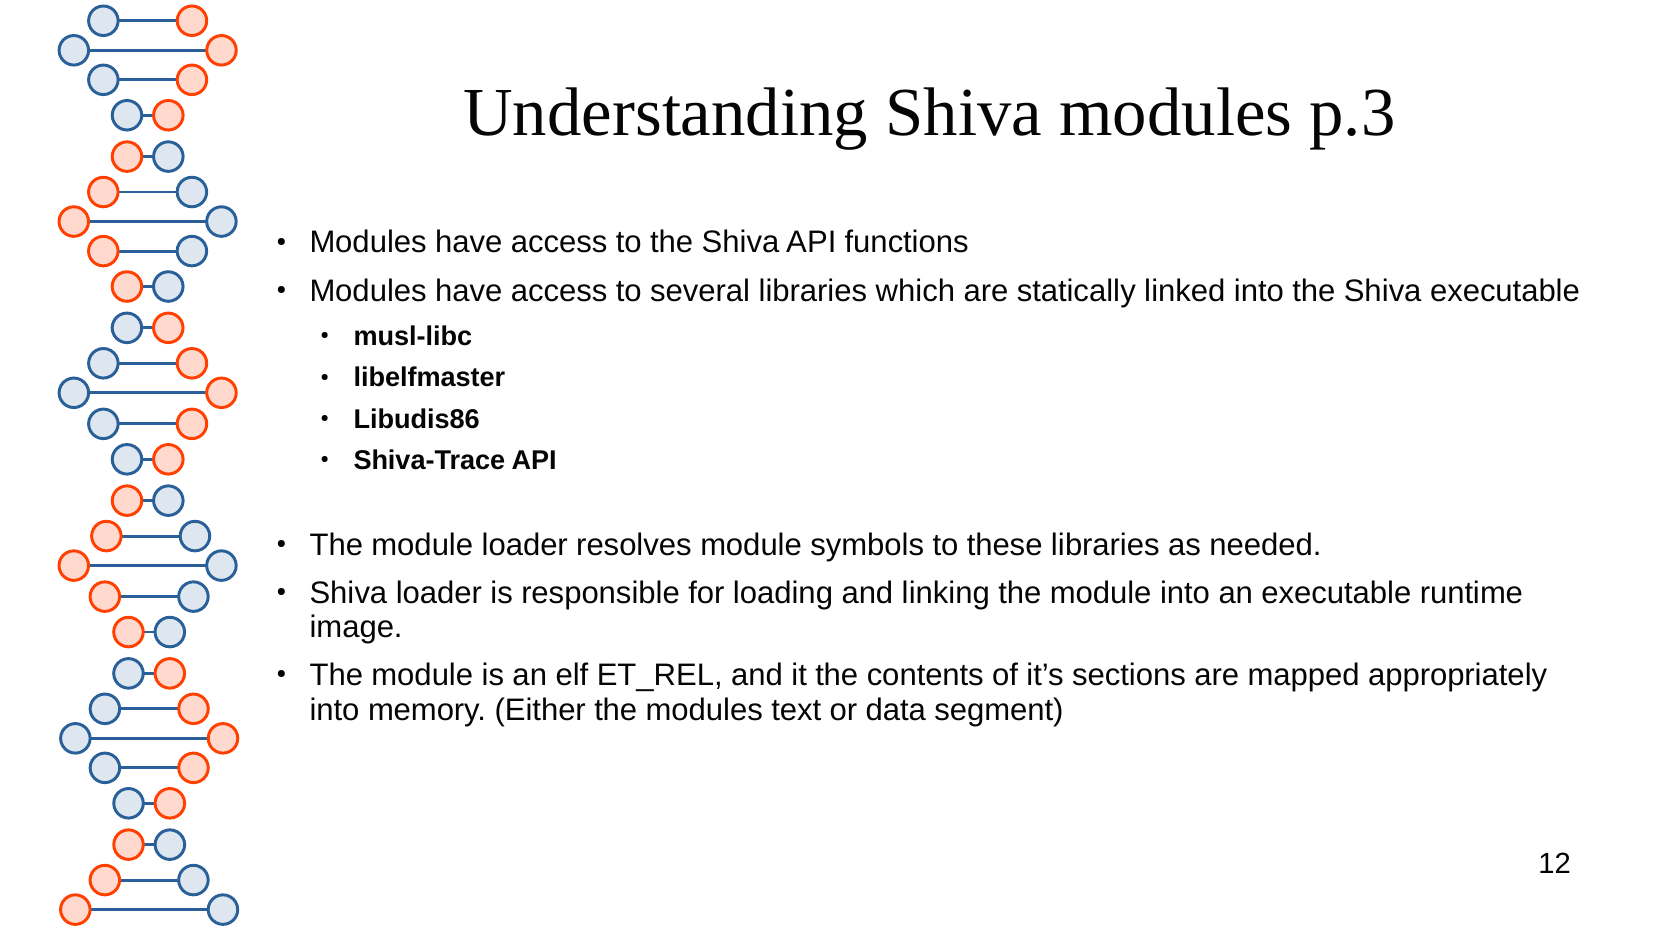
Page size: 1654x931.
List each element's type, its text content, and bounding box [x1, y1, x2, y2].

list Modules have access to the Shiva API functions Modules have access to several libraries which are statically linked into the Shiva executable musl-libc libelfmaster Libudis86 Shiva-Trace API The module loader resolves module symbols to these libraries as needed. Shiva loader is responsible for loading and linking the module into an executable runtime image. The module is an elf ET_REL, and it the contents of it’s sections are mapped appropriately into memory. (Either the modules text or data segment) [265, 225, 1595, 765]
title Understanding Shiva modules p.3 [265, 35, 1595, 189]
